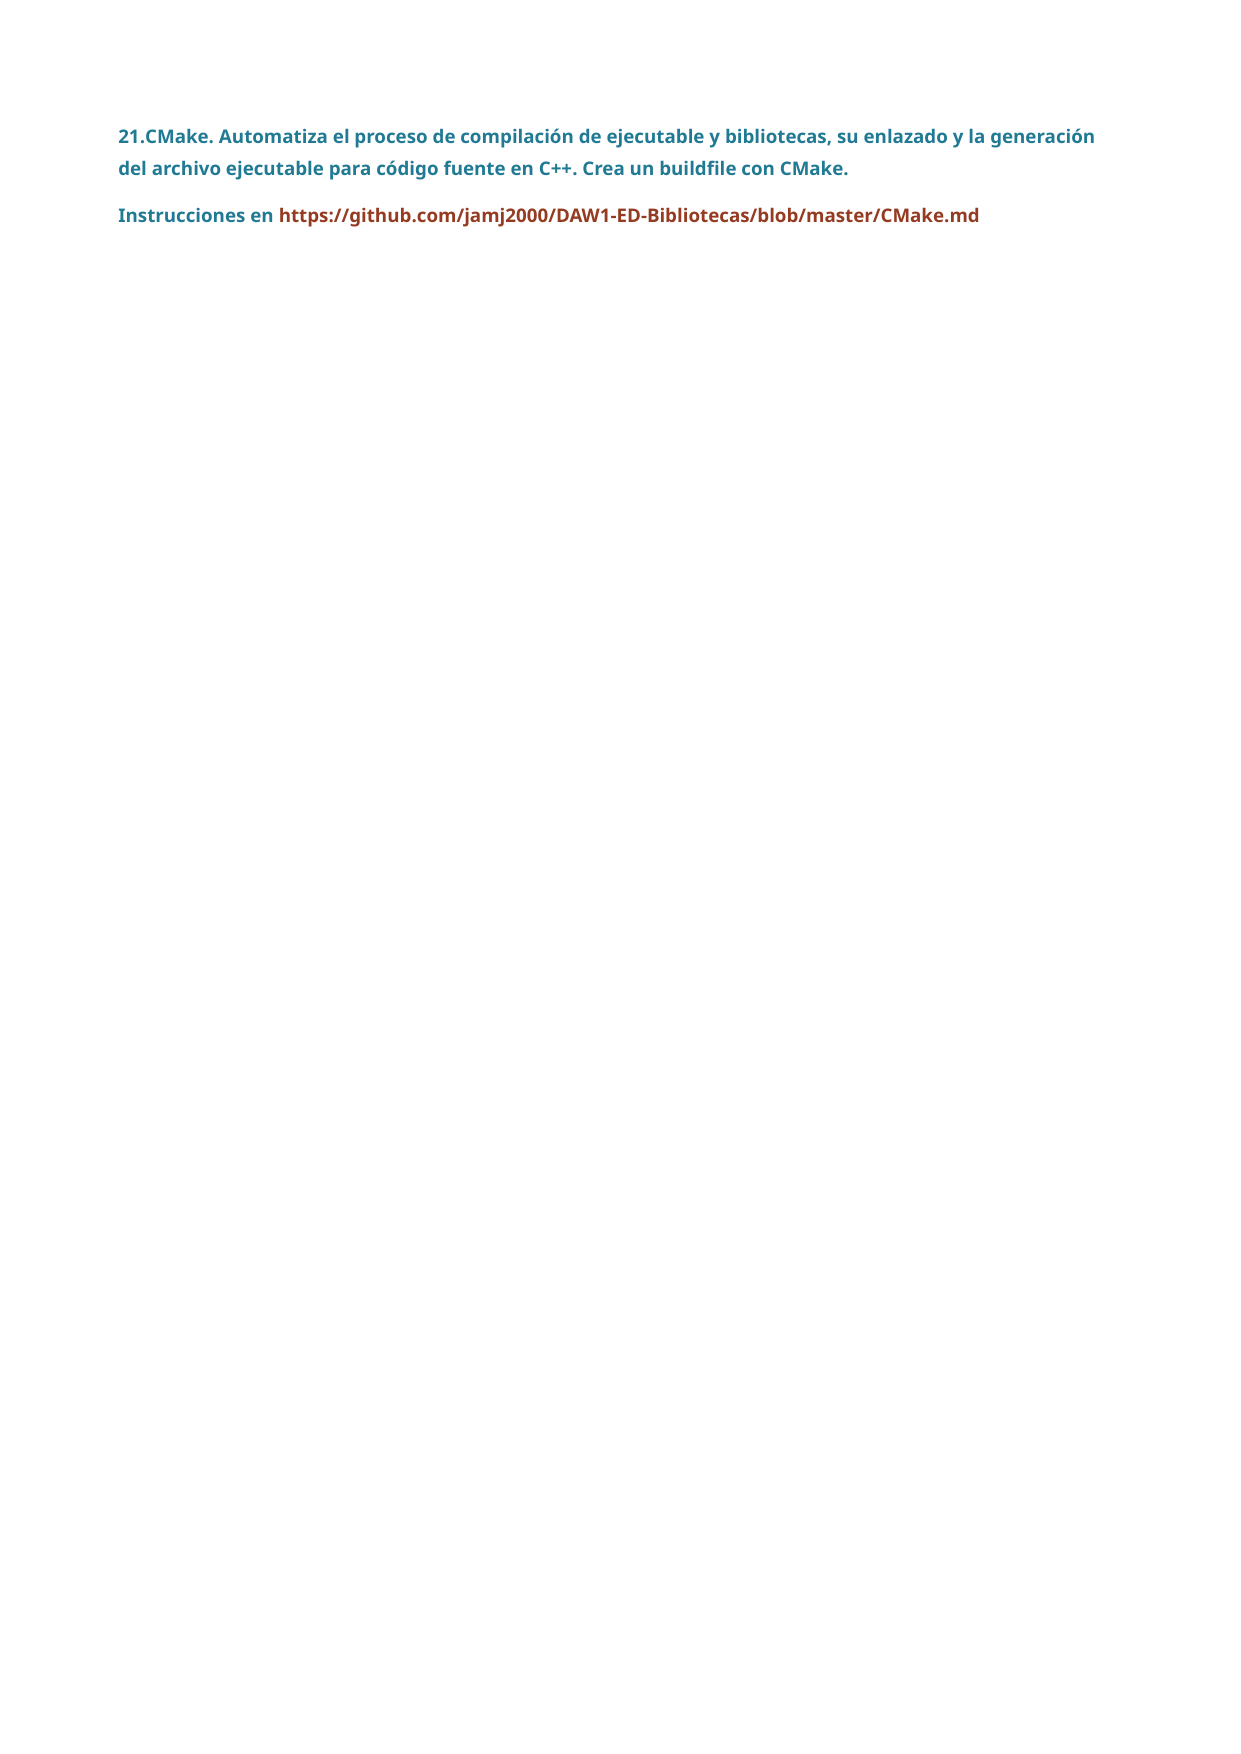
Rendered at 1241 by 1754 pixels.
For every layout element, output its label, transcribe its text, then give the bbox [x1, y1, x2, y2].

list Instrucciones en https://github.com/jamj2000/DAW1-ED-Bibliotecas/blob/master/CMake.md [118, 196, 1122, 227]
list CMake. Automatiza el proceso de compilación de ejecutable y bibliotecas, su enlazado y la generación del archivo ejecutable para código fuente en C++. Crea un buildfile con CMake. [118, 118, 1122, 181]
